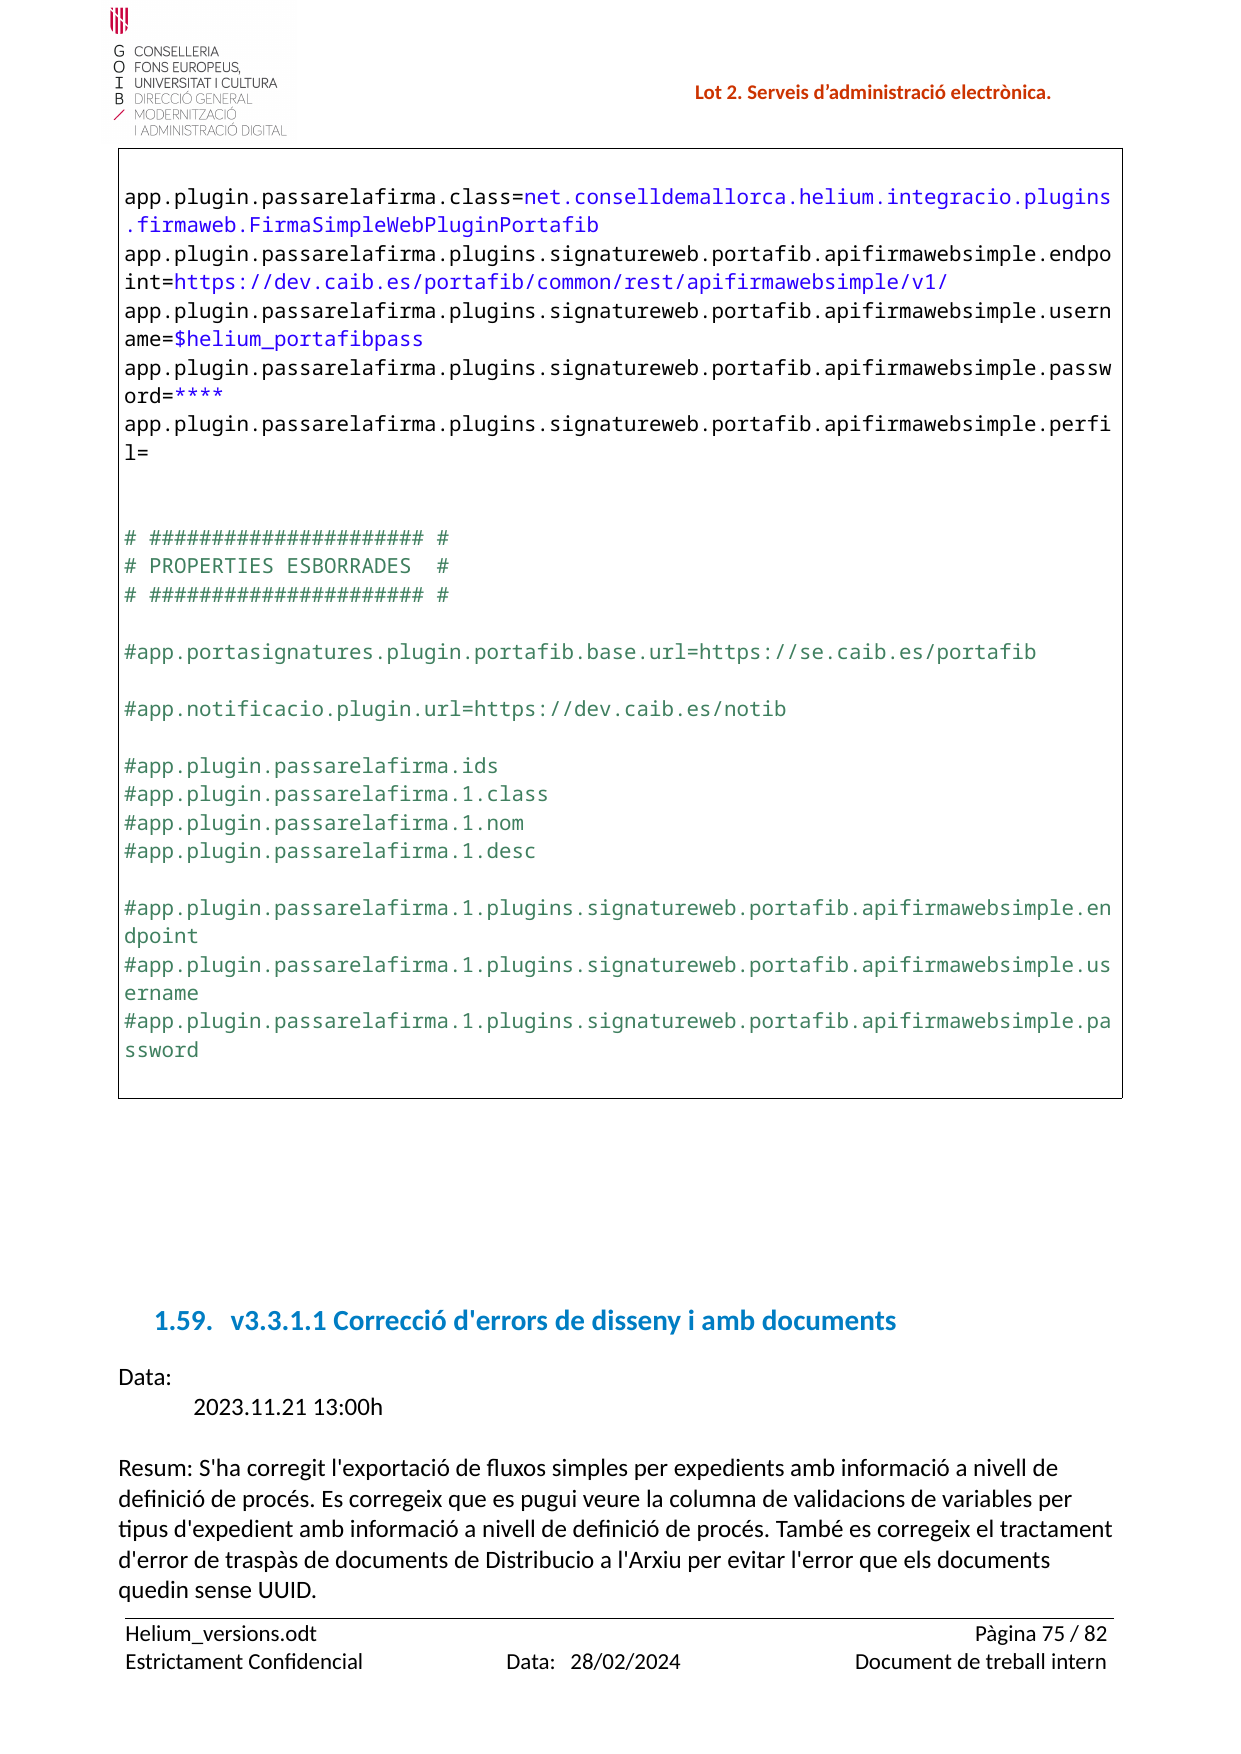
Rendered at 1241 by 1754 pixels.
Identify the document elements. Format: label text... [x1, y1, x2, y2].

subtitle v3.3.1.1 Correcció d'errors de disseny i amb documents [153, 1302, 1122, 1337]
picture [100, 0, 297, 144]
text Data: [118, 1361, 1122, 1391]
text 2023.11.21 13:00h [118, 1391, 1122, 1422]
table_header app.plugin.passarelafirma.class=net.conselldemallorca.helium.integracio.plugins.firmaweb.FirmaSimpleWebPluginPortafib app.plugin.passarelafirma.plugins.signatureweb.portafib.apifirmawebsimple.endpoint=https://dev.caib.es/portafib/common/rest/apifirmawebsimple/v1/ app.plugin.passarelafirma.plugins.signatureweb.portafib.apifirmawebsimple.username=$helium_portafibpass app.plugin.passarelafirma.plugins.signatureweb.portafib.apifirmawebsimple.password=**** app.plugin.passarelafirma.plugins.signatureweb.portafib.apifirmawebsimple.perfil= # ###################### # # PROPERTIES ESBORRADES # # ###################### # #app.portasignatures.plugin.portafib.base.url=https://se.caib.es/portafib #app.notificacio.plugin.url=https://dev.caib.es/notib #app.plugin.passarelafirma.ids #app.plugin.passarelafirma.1.class #app.plugin.passarelafirma.1.nom #app.plugin.passarelafirma.1.desc #app.plugin.passarelafirma.1.plugins.signatureweb.portafib.apifirmawebsimple.endpoint #app.plugin.passarelafirma.1.plugins.signatureweb.portafib.apifirmawebsimple.username #app.plugin.passarelafirma.1.plugins.signatureweb.portafib.apifirmawebsimple.password [119, 149, 1122, 1098]
text Resum: S'ha corregit l'exportació de fluxos simples per expedients amb informació a nivell de definició de procés. Es corregeix que es pugui veure la columna de validacions de variables per tipus d'expedient amb informació a nivell de definició de procés. També es corregeix el tractament d'error de traspàs de documents de Distribucio a l'Arxiu per evitar l'error que els documents quedin sense UUID. [118, 1452, 1122, 1605]
